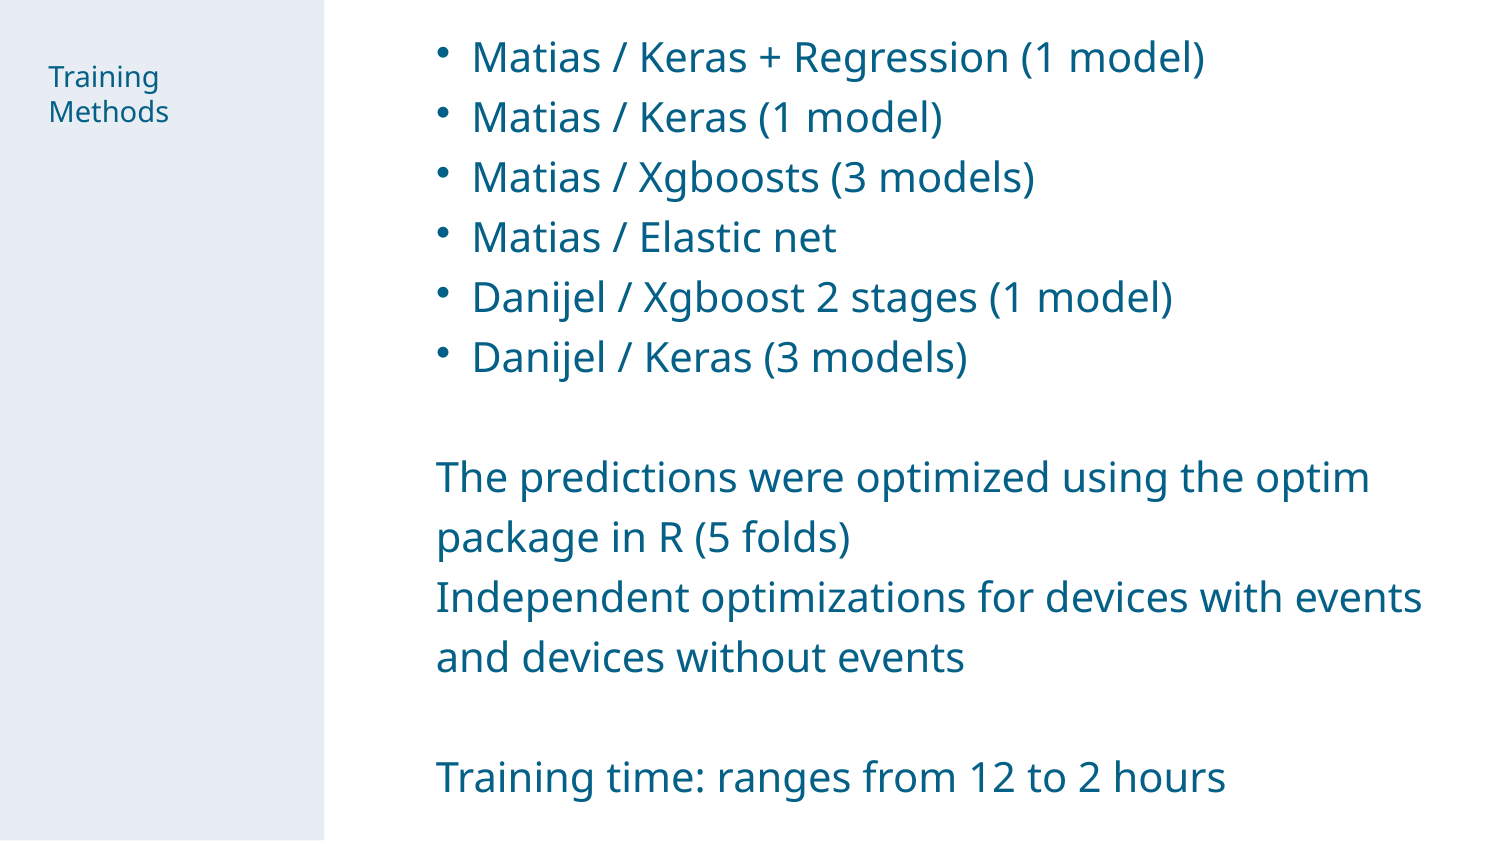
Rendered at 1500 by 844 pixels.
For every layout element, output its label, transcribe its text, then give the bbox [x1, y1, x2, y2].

text_box Training Methods [33, 50, 292, 171]
text_box [0, 0, 325, 841]
text_box Matias / Keras + Regression (1 model) Matias / Keras (1 model) Matias / Xgboosts (3 models) Matias / Elastic net Danijel / Xgboost 2 stages (1 model) Danijel / Keras (3 models) The predictions were optimized using the optim package in R (5 folds) Independent optimizations for devices with events and devices without events Training time: ranges from 12 to 2 hours [421, 0, 1500, 844]
